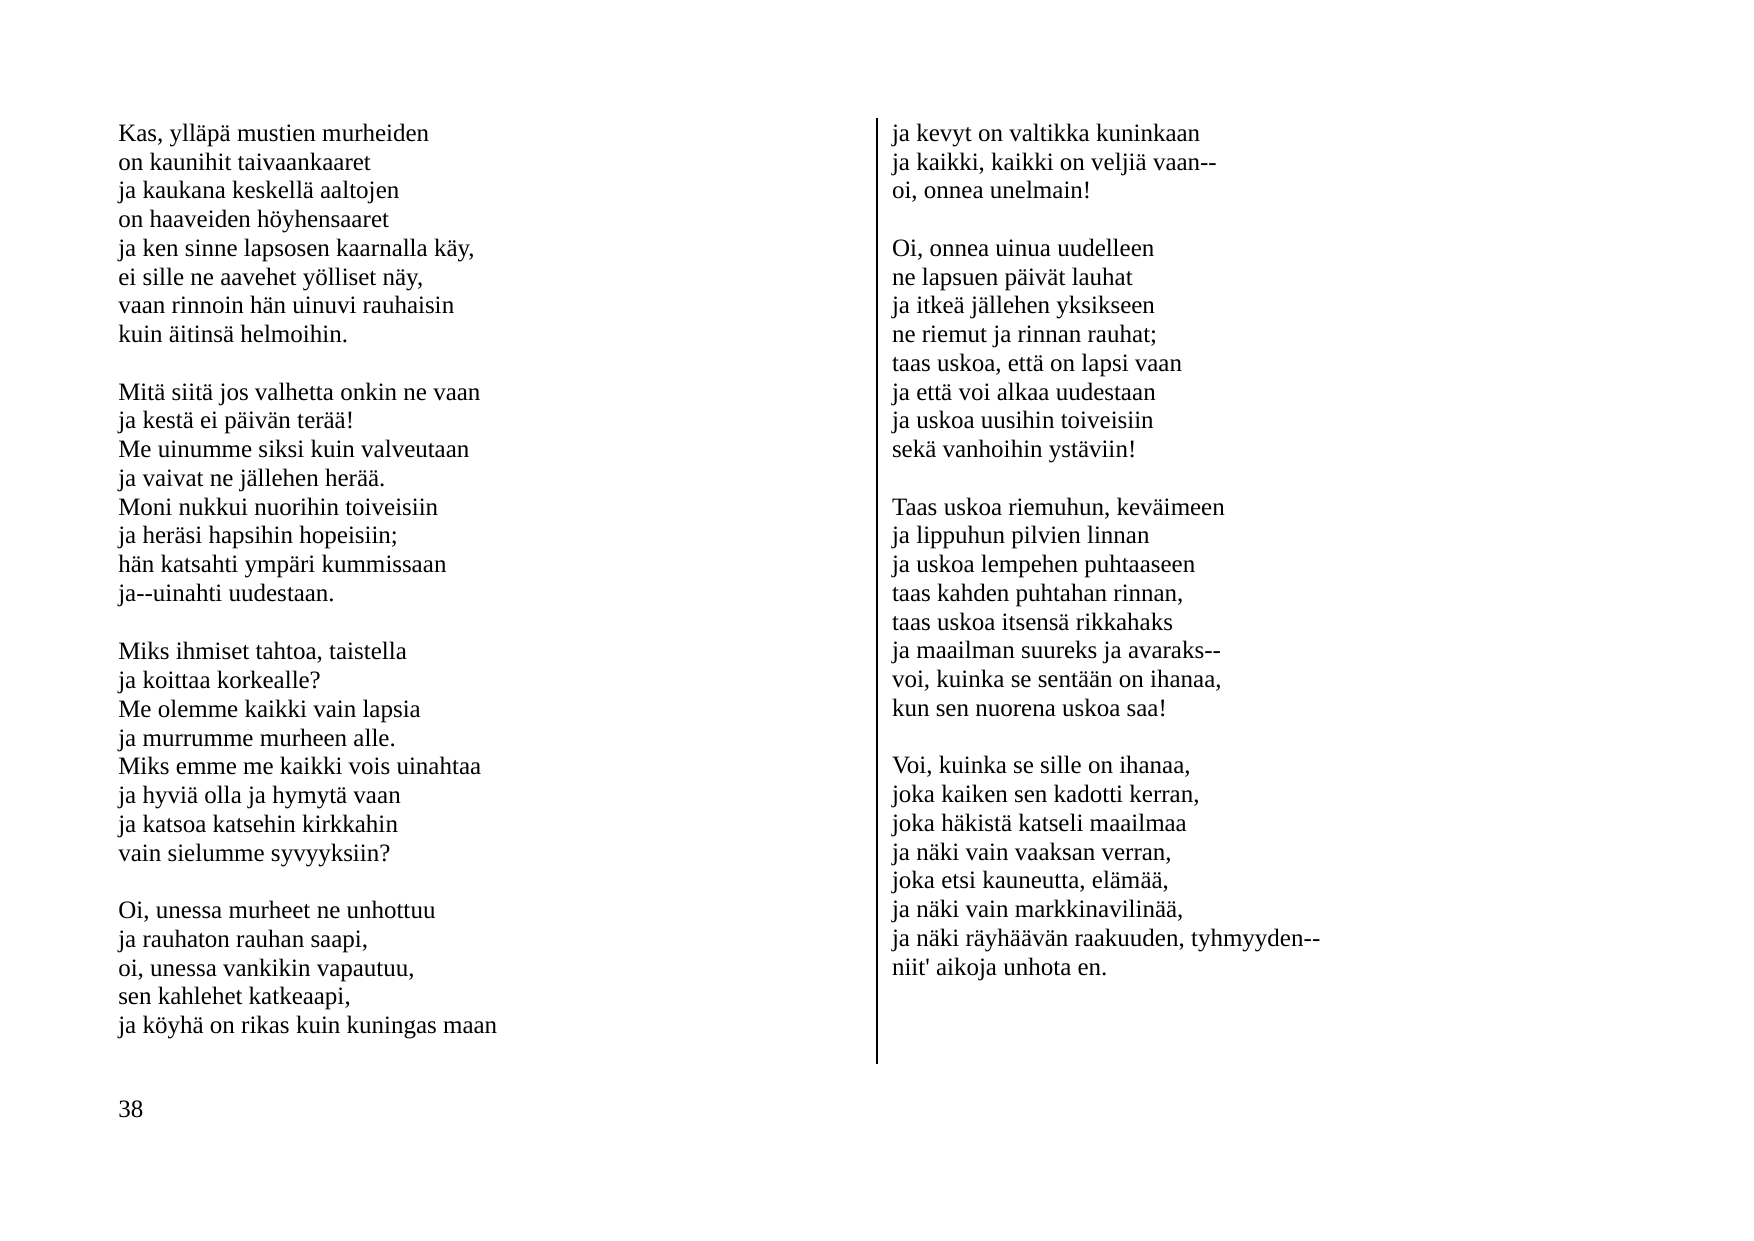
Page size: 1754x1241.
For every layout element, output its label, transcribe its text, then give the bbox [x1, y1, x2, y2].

text ja kaikki, kaikki on veljiä vaan-- [892, 147, 1635, 176]
text joka kaiken sen kadotti kerran, [892, 779, 1635, 808]
text kun sen nuorena uskoa saa! [892, 693, 1635, 722]
text taas uskoa, että on lapsi vaan [892, 348, 1635, 377]
text Moni nukkui nuorihin toiveisiin [118, 492, 862, 521]
text ne lapsuen päivät lauhat [892, 262, 1635, 291]
text ja että voi alkaa uudestaan [892, 377, 1635, 406]
text hän katsahti ympäri kummissaan [118, 549, 862, 578]
text Miks ihmiset tahtoa, taistella [118, 636, 862, 665]
text taas uskoa itsensä rikkahaks [892, 607, 1635, 636]
text on haaveiden höyhensaaret [118, 204, 862, 233]
text Oi, onnea uinua uudelleen [892, 233, 1635, 262]
text ja murrumme murheen alle. [118, 723, 862, 751]
text ja uskoa lempehen puhtaaseen [892, 549, 1635, 578]
text ja näki räyhäävän raakuuden, tyhmyyden-- [892, 923, 1635, 952]
text ja kestä ei päivän terää! [118, 406, 862, 434]
text ja uskoa uusihin toiveisiin [892, 406, 1635, 434]
text ja ken sinne lapsosen kaarnalla käy, [118, 233, 862, 262]
text ja maailman suureks ja avaraks-- [892, 636, 1635, 664]
text joka häkistä katseli maailmaa [892, 808, 1635, 837]
text oi, unessa vankikin vapautuu, [118, 953, 862, 981]
text ja katsoa katsehin kirkkahin [118, 809, 862, 838]
text ja--uinahti uudestaan. [118, 578, 862, 607]
text ja köyhä on rikas kuin kuningas maan [118, 1010, 862, 1039]
text ja heräsi hapsihin hopeisiin; [118, 521, 862, 549]
text Miks emme me kaikki vois uinahtaa [118, 751, 862, 780]
text sen kahlehet katkeaapi, [118, 981, 862, 1010]
text Oi, unessa murheet ne unhottuu [118, 895, 862, 924]
text ja näki vain markkinavilinää, [892, 894, 1635, 923]
text oi, onnea unelmain! [892, 176, 1635, 204]
text Mitä siitä jos valhetta onkin ne vaan [118, 377, 862, 406]
text ne riemut ja rinnan rauhat; [892, 319, 1635, 348]
text vain sielumme syvyyksiin? [118, 838, 862, 866]
text voi, kuinka se sentään on ihanaa, [892, 664, 1635, 693]
text joka etsi kauneutta, elämää, [892, 866, 1635, 894]
text kuin äitinsä helmoihin. [118, 319, 862, 348]
text taas kahden puhtahan rinnan, [892, 578, 1635, 607]
text niit' aikoja unhota en. [892, 952, 1635, 981]
text ja kevyt on valtikka kuninkaan [892, 118, 1635, 147]
text on kaunihit taivaankaaret [118, 147, 862, 176]
text ja vaivat ne jällehen herää. [118, 463, 862, 492]
text Me uinumme siksi kuin valveutaan [118, 434, 862, 463]
text ja koittaa korkealle? [118, 665, 862, 694]
text Kas, ylläpä mustien murheiden [118, 118, 862, 147]
text ja rauhaton rauhan saapi, [118, 924, 862, 953]
text ja itkeä jällehen yksikseen [892, 291, 1635, 319]
text ei sille ne aavehet yölliset näy, [118, 262, 862, 291]
text ja näki vain vaaksan verran, [892, 837, 1635, 866]
text ja hyviä olla ja hymytä vaan [118, 780, 862, 809]
text vaan rinnoin hän uinuvi rauhaisin [118, 291, 862, 319]
text sekä vanhoihin ystäviin! [892, 434, 1635, 463]
text Voi, kuinka se sille on ihanaa, [892, 751, 1635, 779]
text ja lippuhun pilvien linnan [892, 521, 1635, 549]
text Me olemme kaikki vain lapsia [118, 694, 862, 723]
text Taas uskoa riemuhun, keväimeen [892, 492, 1635, 521]
text ja kaukana keskellä aaltojen [118, 176, 862, 204]
